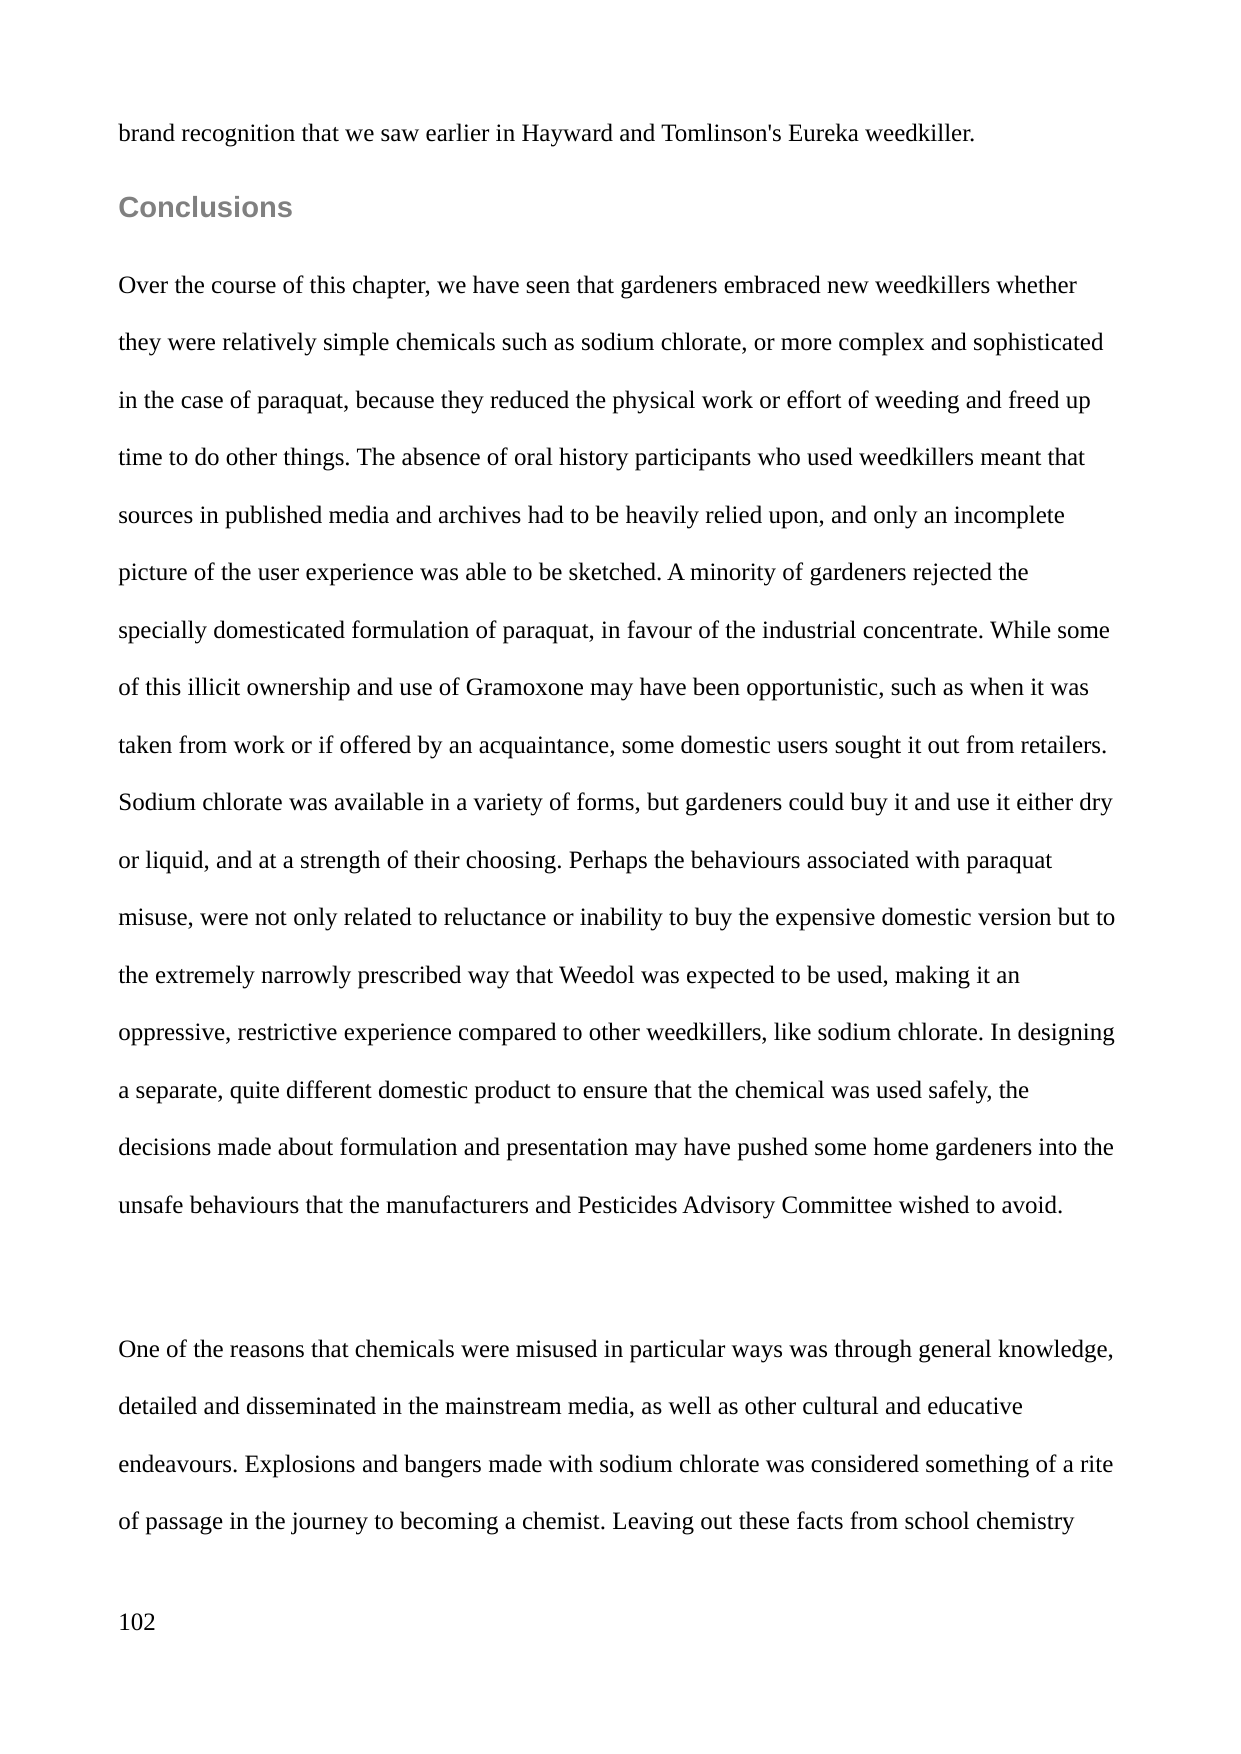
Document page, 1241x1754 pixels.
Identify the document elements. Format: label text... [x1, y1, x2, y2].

text brand recognition that we saw earlier in Hayward and Tomlinson's Eureka weedkiller. [118, 118, 1122, 147]
text One of the reasons that chemicals were misused in particular ways was through general knowledge, detailed and disseminated in the mainstream media, as well as other cultural and educative endeavours. Explosions and bangers made with sodium chlorate was considered something of a rite of passage in the journey to becoming a chemist. Leaving out these facts from school chemistry [118, 1334, 1122, 1535]
subtitle Conclusions [118, 190, 1122, 224]
text Over the course of this chapter, we have seen that gardeners embraced new weedkillers whether they were relatively simple chemicals such as sodium chlorate, or more complex and sophisticated in the case of paraquat, because they reduced the physical work or effort of weeding and freed up time to do other things. The absence of oral history participants who used weedkillers meant that sources in published media and archives had to be heavily relied upon, and only an incomplete picture of the user experience was able to be sketched. A minority of gardeners rejected the specially domesticated formulation of paraquat, in favour of the industrial concentrate. While some of this illicit ownership and use of Gramoxone may have been opportunistic, such as when it was taken from work or if offered by an acquaintance, some domestic users sought it out from retailers. Sodium chlorate was available in a variety of forms, but gardeners could buy it and use it either dry or liquid, and at a strength of their choosing. Perhaps the behaviours associated with paraquat misuse, were not only related to reluctance or inability to buy the expensive domestic version but to the extremely narrowly prescribed way that Weedol was expected to be used, making it an oppressive, restrictive experience compared to other weedkillers, like sodium chlorate. In designing a separate, quite different domestic product to ensure that the chemical was used safely, the decisions made about formulation and presentation may have pushed some home gardeners into the unsafe behaviours that the manufacturers and Pesticides Advisory Committee wished to avoid. [118, 270, 1122, 1218]
